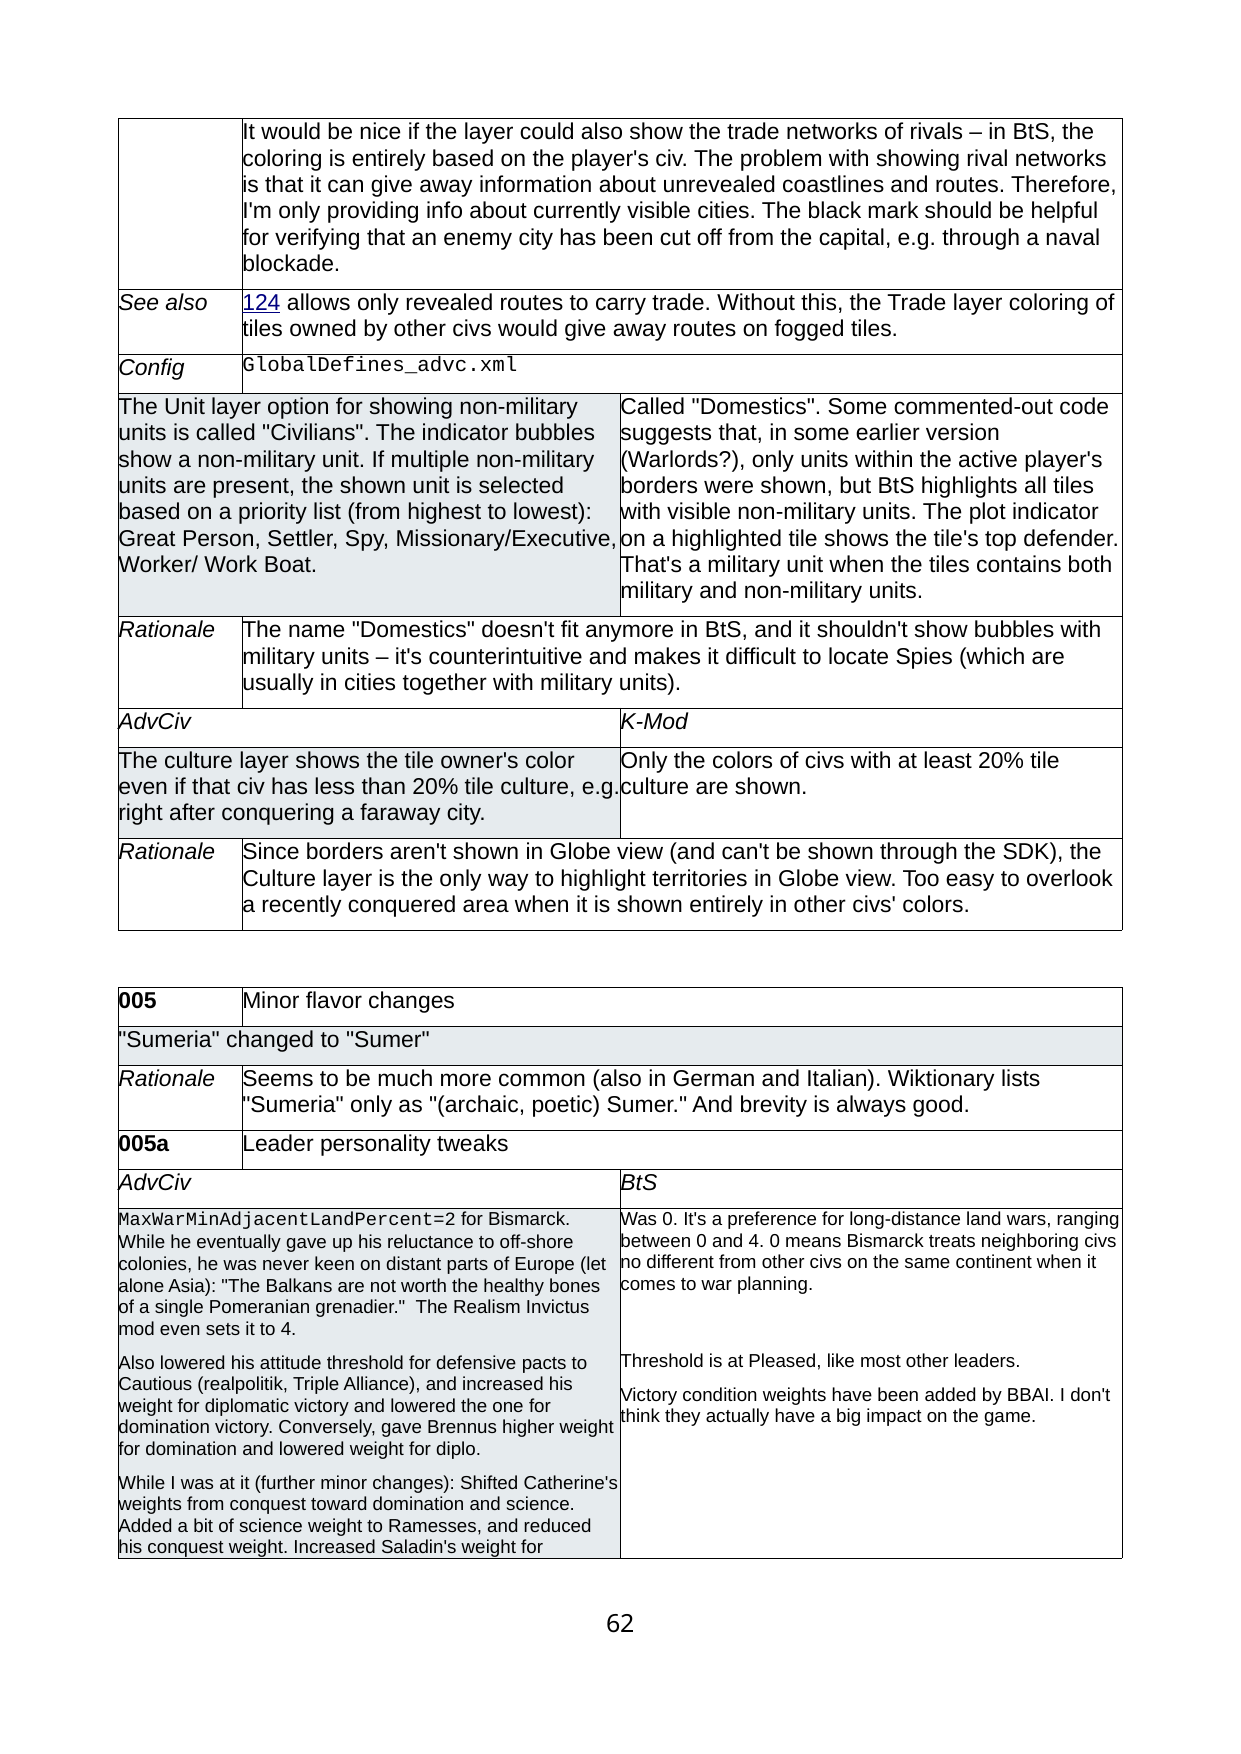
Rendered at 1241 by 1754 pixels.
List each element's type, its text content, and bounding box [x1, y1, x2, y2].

table_cell Was 0. It's a preference for long-distance land wars, ranging between 0 and 4. 0 means Bismarck treats neighboring civs no different from other civs on the same continent when it comes to war planning. Threshold is at Pleased, like most other leaders. Victory condition weights have been added by BBAI. I don't think they actually have a big impact on the game. [621, 1209, 1122, 1558]
table_cell See also [119, 290, 242, 354]
table_cell AdvCiv [119, 709, 620, 747]
table_cell Since borders aren't shown in Globe view (and can't be shown through the SDK), the Culture layer is the only way to highlight territories in Globe view. Too easy to overlook a recently conquered area when it is shown entirely in other civs' colors. [243, 839, 1122, 930]
table_cell Leader personality tweaks [243, 1131, 1122, 1169]
table_header 005 [119, 988, 242, 1026]
table_cell Rationale [119, 1066, 242, 1130]
table_cell MaxWarMinAdjacentLandPercent=2 for Bismarck. While he eventually gave up his reluctance to off-shore colonies, he was never keen on distant parts of Europe (let alone Asia): "The Balkans are not worth the healthy bones of a single Pomeranian grenadier." The Realism Invictus mod even sets it to 4. Also lowered his attitude threshold for defensive pacts to Cautious (realpolitik, Triple Alliance), and increased his weight for diplomatic victory and lowered the one for domination victory. Conversely, gave Brennus higher weight for domination and lowered weight for diplo. While I was at it (further minor changes): Shifted Catherine's weights from conquest toward domination and science. Added a bit of science weight to Ramesses, and reduced his conquest weight. Increased Saladin's weight for [119, 1209, 620, 1558]
table_cell AdvCiv [119, 1170, 620, 1208]
table_cell K-Mod [621, 709, 1122, 747]
table_cell Only the colors of civs with at least 20% tile culture are shown. [621, 748, 1122, 838]
table_cell The culture layer shows the tile owner's color even if that civ has less than 20% tile culture, e.g. right after conquering a faraway city. [119, 748, 620, 838]
table_cell Seems to be much more common (also in German and Italian). Wiktionary lists "Sumeria" only as "(archaic, poetic) Sumer." And brevity is always good. [243, 1066, 1122, 1130]
table_cell It would be nice if the layer could also show the trade networks of rivals – in BtS, the coloring is entirely based on the player's civ. The problem with showing rival networks is that it can give away information about unrevealed coastlines and routes. Therefore, I'm only providing info about currently visible cities. The black mark should be helpful for verifying that an enemy city has been cut off from the capital, e.g. through a naval blockade. [243, 119, 1122, 289]
table_cell BtS [621, 1170, 1122, 1208]
table_cell "Sumeria" changed to "Sumer" [119, 1027, 1122, 1065]
table_cell The Unit layer option for showing non-military units is called "Civilians". The indicator bubbles show a non-military unit. If multiple non-military units are present, the shown unit is selected based on a priority list (from highest to lowest): Great Person, Settler, Spy, Missionary/Executive, Worker/ Work Boat. [119, 394, 620, 616]
table_cell GlobalDefines_advc.xml [243, 355, 1122, 393]
table_cell 005a [119, 1131, 242, 1169]
table_cell Called "Domestics". Some commented-out code suggests that, in some earlier version (Warlords?), only units within the active player's borders were shown, but BtS highlights all tiles with visible non-military units. The plot indicator on a highlighted tile shows the tile's top defender. That's a military unit when the tiles contains both military and non-military units. [621, 394, 1122, 616]
table_cell Config [119, 355, 242, 393]
table_cell [119, 119, 242, 289]
table_cell 124 allows only revealed routes to carry trade. Without this, the Trade layer coloring of tiles owned by other civs would give away routes on fogged tiles. [243, 290, 1122, 354]
table_cell The name "Domestics" doesn't fit anymore in BtS, and it shouldn't show bubbles with military units – it's counterintuitive and makes it difficult to locate Spies (which are usually in cities together with military units). [243, 617, 1122, 708]
table_cell Rationale [119, 617, 242, 708]
table_cell Rationale [119, 839, 242, 930]
table_header Minor flavor changes [243, 988, 1122, 1026]
